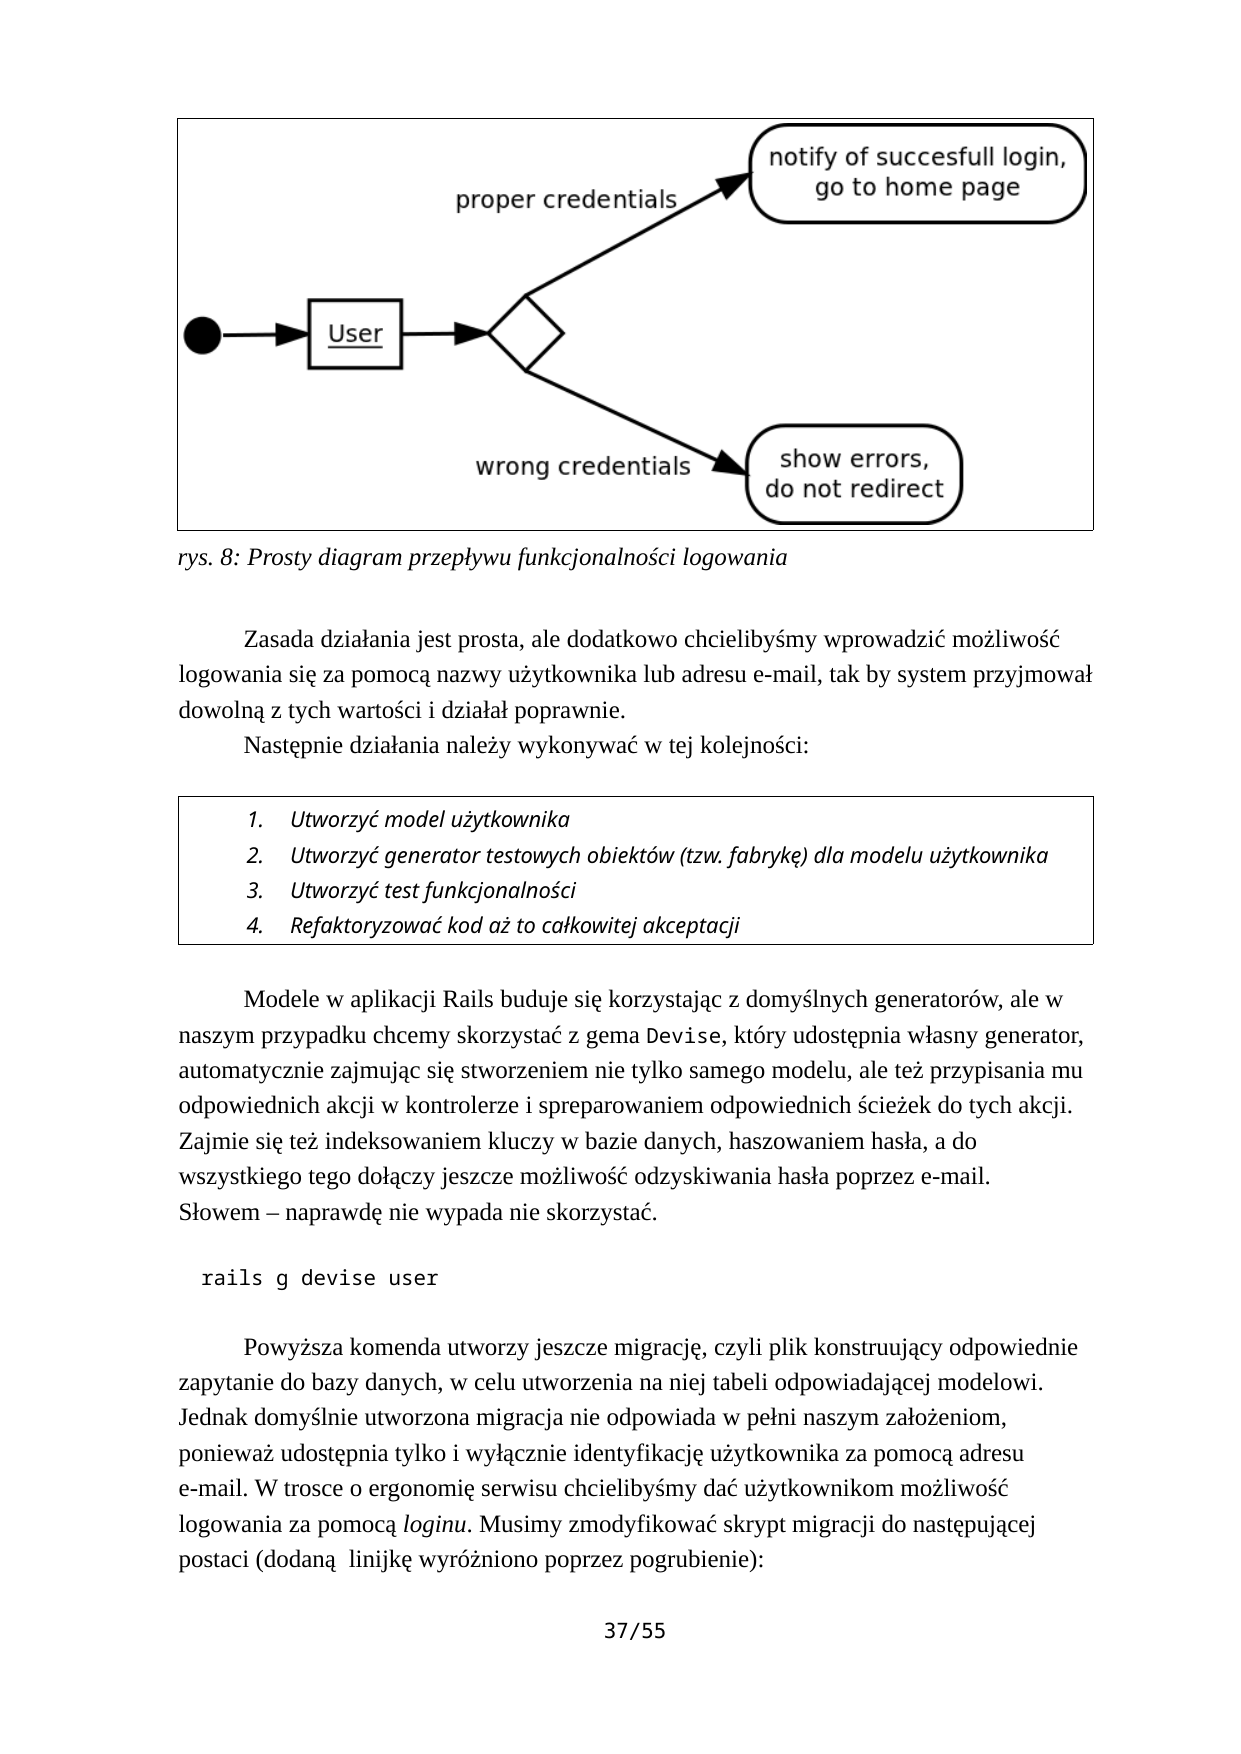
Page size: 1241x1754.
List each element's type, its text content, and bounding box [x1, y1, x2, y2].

text Następnie działania należy wykonywać w tej kolejności: [178, 725, 1093, 761]
table_header [178, 119, 1093, 530]
list Refaktoryzować kod aż to całkowitej akceptacji [179, 902, 1093, 944]
list Utworzyć generator testowych obiektów (tzw. fabrykę) dla modelu użytkownika [179, 832, 1093, 867]
text Powyższa komenda utworzy jeszcze migrację, czyli plik konstruujący odpowiednie zapytanie do bazy danych, w celu utworzenia na niej tabeli odpowiadającej modelowi. Jednak domyślnie utworzona migracja nie odpowiada w pełni naszym założeniom, ponieważ udostępnia tylko i wyłącznie identyfikację użytkownika za pomocą adresu e‑mail. W trosce o ergonomię serwisu chcielibyśmy dać użytkownikom możliwość logowania za pomocą loginu. Musimy zmodyfikować skrypt migracji do następującej postaci (dodaną linijkę wyróżniono poprzez pogrubienie): [178, 1327, 1093, 1574]
text rails g devise user [189, 1263, 1093, 1291]
text Modele w aplikacji Rails buduje się korzystając z domyślnych generatorów, ale w naszym przypadku chcemy skorzystać z gema Devise, który udostępnia własny generator, automatycznie zajmując się stworzeniem nie tylko samego modelu, ale też przypisania mu odpowiednich akcji w kontrolerze i spreparowaniem odpowiednich ścieżek do tych akcji. Zajmie się też indeksowaniem kluczy w bazie danych, haszowaniem hasła, a do wszystkiego tego dołączy jeszcze możliwość odzyskiwania hasła poprzez e-mail. Słowem – naprawdę nie wypada nie skorzystać. [178, 979, 1093, 1227]
text Zasada działania jest prosta, ale dodatkowo chcielibyśmy wprowadzić możliwość logowania się za pomocą nazwy użytkownika lub adresu e-mail, tak by system przyjmował dowolną z tych wartości i działał poprawnie. [178, 619, 1093, 725]
list Utworzyć model użytkownika [179, 797, 1093, 832]
text rys. 8: Prosty diagram przepływu funkcjonalności logowania [177, 542, 1093, 571]
list Utworzyć test funkcjonalności [179, 867, 1093, 902]
picture [182, 123, 1087, 525]
